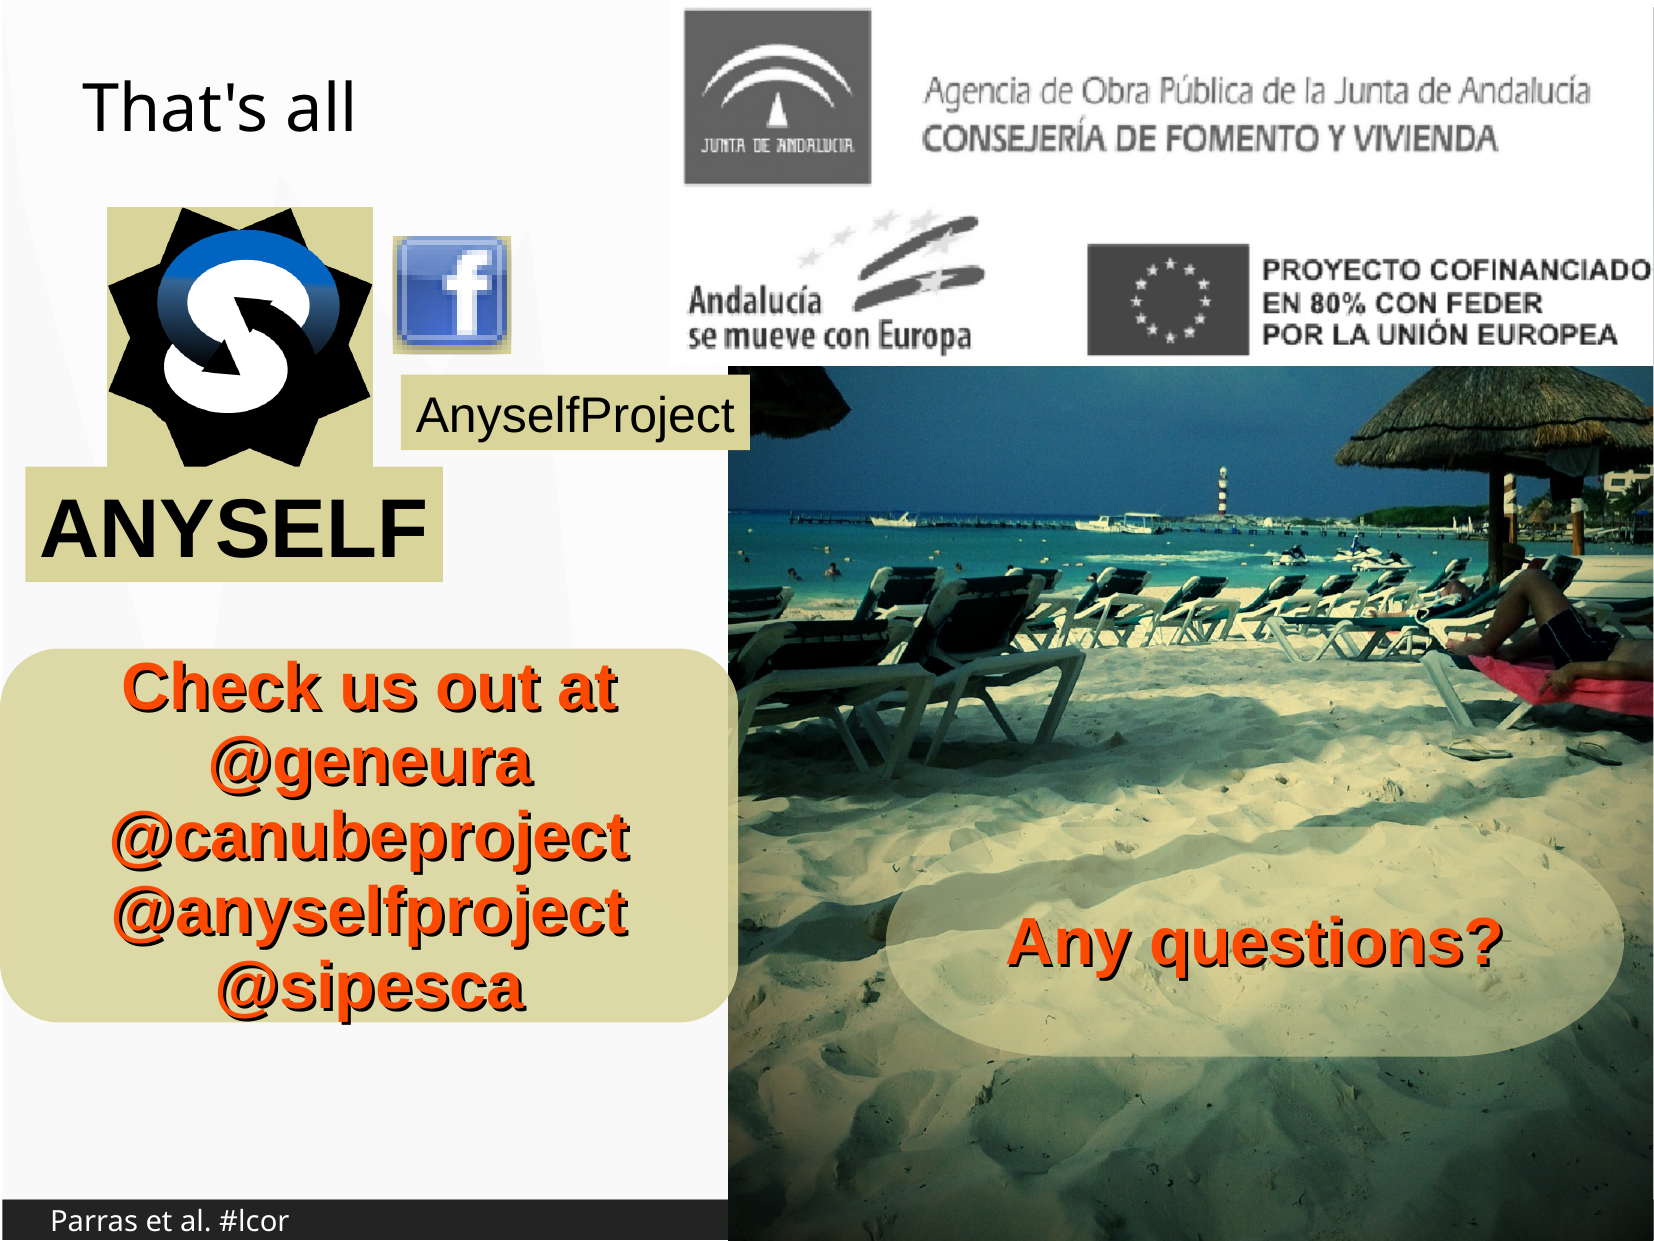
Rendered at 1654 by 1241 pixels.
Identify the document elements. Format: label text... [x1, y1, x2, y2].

subtitle Any questions? [885, 826, 1625, 1057]
text_box Check us out at @geneura @canubeproject @anyselfproject @sipesca [0, 648, 739, 1023]
picture [2, 0, 1654, 1241]
text_box AnyselfProject [400, 374, 750, 451]
text_box ANYSELF [25, 466, 443, 583]
title That's all [82, 2, 650, 210]
